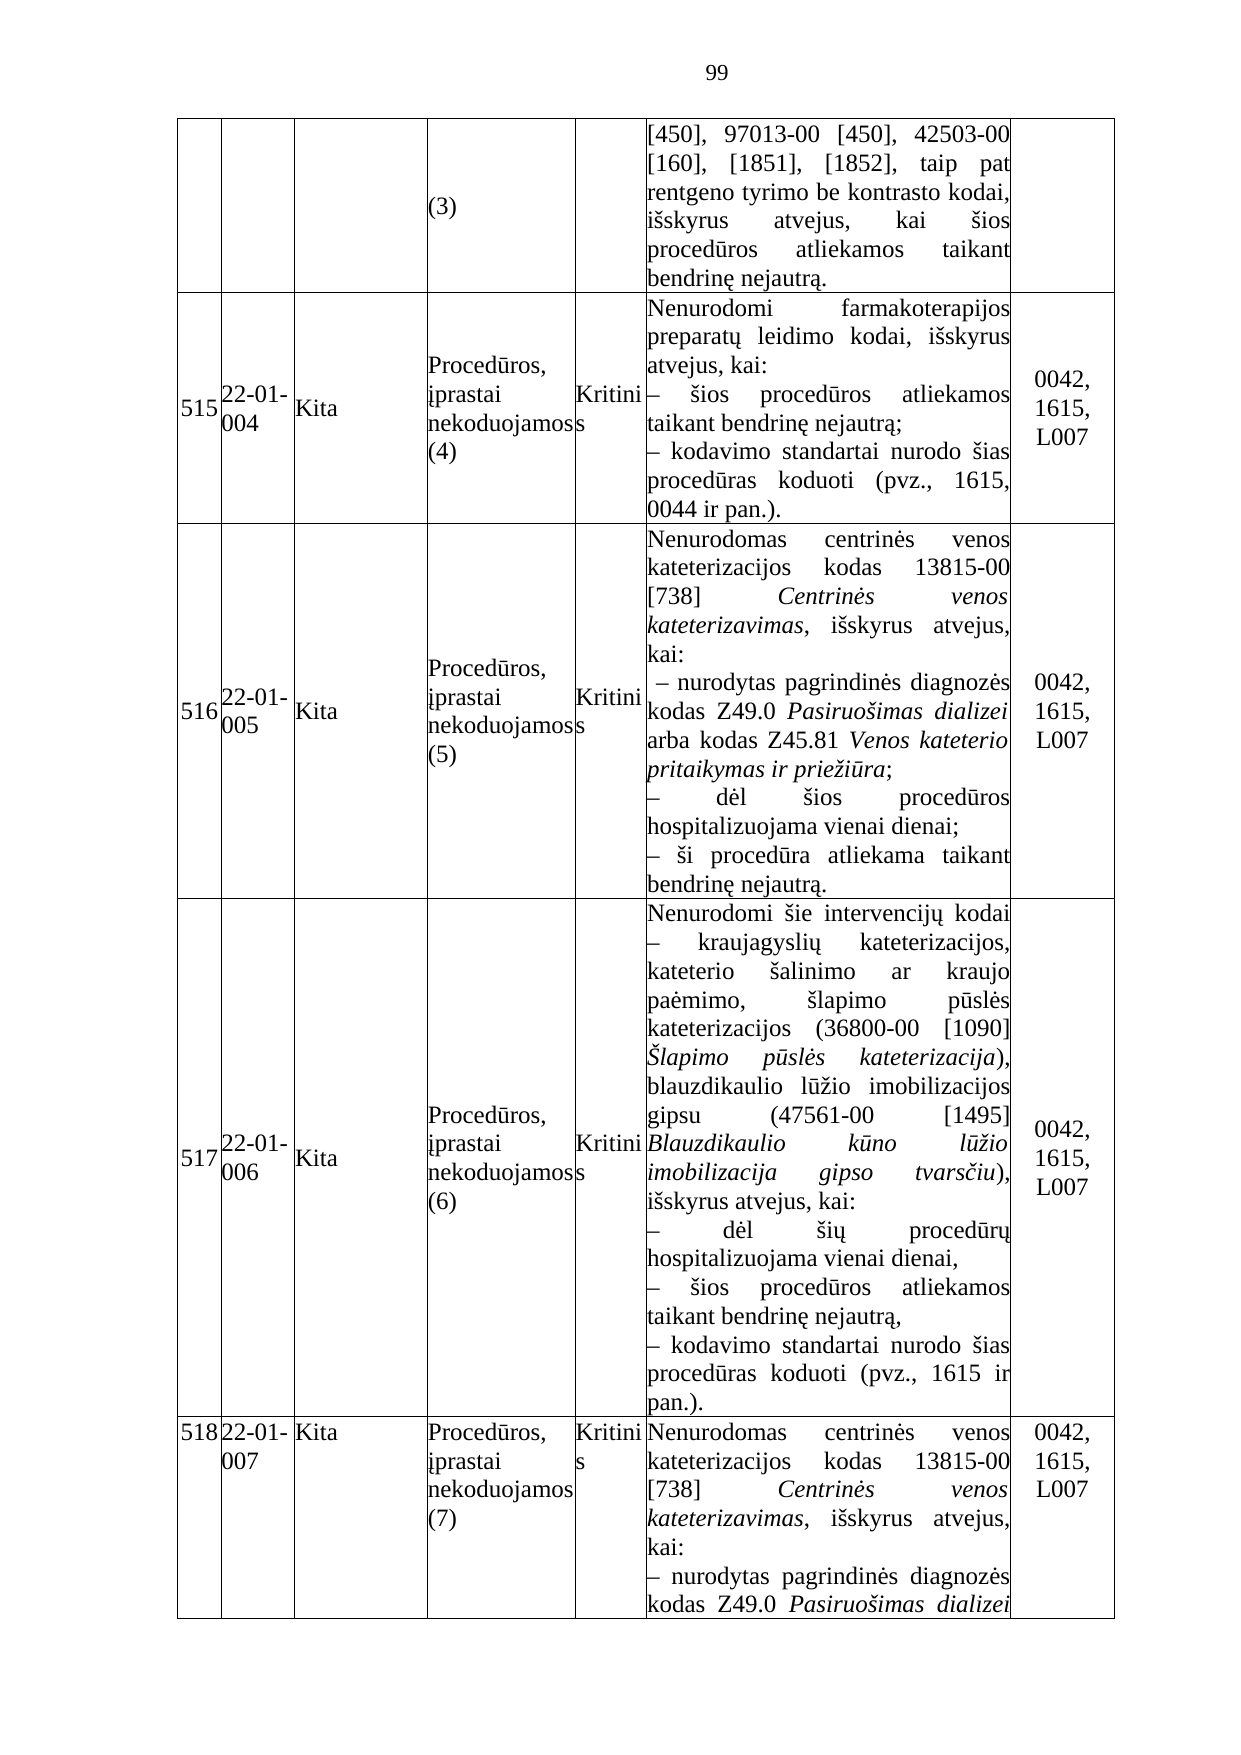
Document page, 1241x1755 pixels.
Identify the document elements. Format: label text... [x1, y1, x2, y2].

table_cell Nenurodomi farmakoterapijos preparatų leidimo kodai, išskyrus atvejus, kai: – šios procedūros atliekamos taikant bendrinę nejautrą; – kodavimo standartai nurodo šias procedūras koduoti (pvz., 1615, 0044 ir pan.). [647, 293, 1010, 523]
table_cell Kita [295, 293, 427, 523]
table_cell [295, 119, 427, 292]
table_cell 515 [178, 293, 221, 523]
table_cell 516 [178, 524, 221, 897]
table_cell Nenurodomi šie intervencijų kodai – kraujagyslių kateterizacijos, kateterio šalinimo ar kraujo paėmimo, šlapimo pūslės kateterizacijos (36800-00 [1090] Šlapimo pūslės kateterizacija), blauzdikaulio lūžio imobilizacijos gipsu (47561-00 [1495] Blauzdikaulio kūno lūžio imobilizacija gipso tvarsčiu), išskyrus atvejus, kai: – dėl šių procedūrų hospitalizuojama vienai dienai, – šios procedūros atliekamos taikant bendrinę nejautrą, – kodavimo standartai nurodo šias procedūras koduoti (pvz., 1615 ir pan.). [647, 899, 1010, 1416]
table_cell 22-01-006 [222, 899, 294, 1416]
table_cell (3) [428, 119, 575, 292]
table_cell [576, 119, 646, 292]
table_cell 0042, 1615, L007 [1011, 293, 1114, 523]
table_cell 22-01-005 [222, 524, 294, 897]
table_cell Kritinis [576, 524, 646, 897]
table_cell [1011, 119, 1114, 292]
table_cell Procedūros, įprastai nekoduojamos (5) [428, 524, 575, 897]
table_cell Procedūros, įprastai nekoduojamos (6) [428, 899, 575, 1416]
table_cell Kita [295, 899, 427, 1416]
table_cell [178, 119, 221, 292]
table_cell Kritinis [576, 1417, 646, 1618]
table_cell 0042, 1615, L007 [1011, 1417, 1114, 1618]
table_cell Kita [295, 1417, 427, 1618]
table_cell [222, 119, 294, 292]
table_cell 0042, 1615, L007 [1011, 524, 1114, 897]
table_cell Kita [295, 524, 427, 897]
table_cell Nenurodomas centrinės venos kateterizacijos kodas 13815-00 [738] Centrinės venos kateterizavimas, išskyrus atvejus, kai: – nurodytas pagrindinės diagnozės kodas Z49.0 Pasiruošimas dializei [647, 1417, 1010, 1618]
table_cell 517 [178, 899, 221, 1416]
table_cell 22-01-007 [222, 1417, 294, 1618]
table_cell [450], 97013-00 [450], 42503-00 [160], [1851], [1852], taip pat rentgeno tyrimo be kontrasto kodai, išskyrus atvejus, kai šios procedūros atliekamos taikant bendrinę nejautrą. [647, 119, 1010, 292]
table_cell Nenurodomas centrinės venos kateterizacijos kodas 13815-00 [738] Centrinės venos kateterizavimas, išskyrus atvejus, kai: – nurodytas pagrindinės diagnozės kodas Z49.0 Pasiruošimas dializei arba kodas Z45.81 Venos kateterio pritaikymas ir priežiūra; – dėl šios procedūros hospitalizuojama vienai dienai; – ši procedūra atliekama taikant bendrinę nejautrą. [647, 524, 1010, 897]
table_cell Procedūros, įprastai nekoduojamos (4) [428, 293, 575, 523]
table_cell 22-01-004 [222, 293, 294, 523]
table_cell 518 [178, 1417, 221, 1618]
table_cell Kritinis [576, 293, 646, 523]
table_cell 0042, 1615, L007 [1011, 899, 1114, 1416]
table_cell Kritinis [576, 899, 646, 1416]
table_cell Procedūros, įprastai nekoduojamos (7) [428, 1417, 575, 1618]
